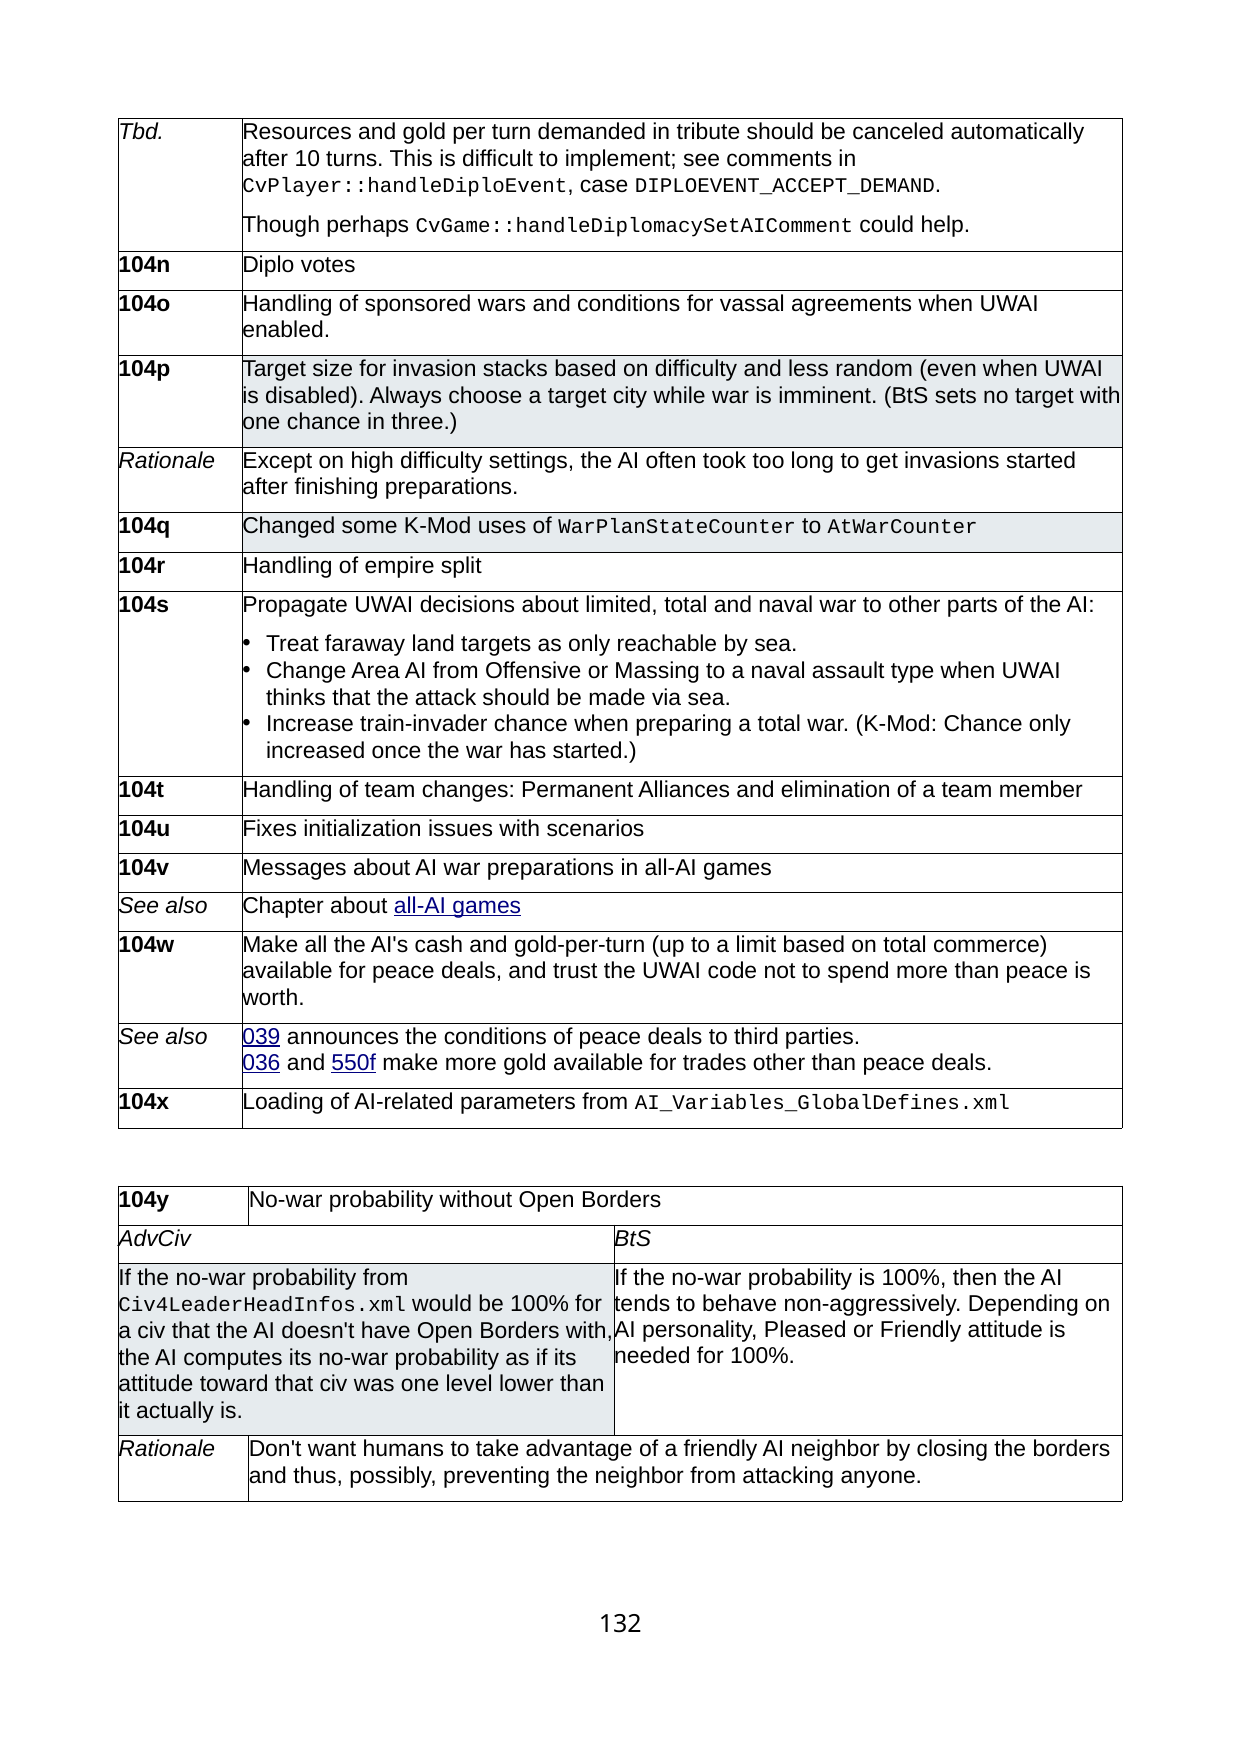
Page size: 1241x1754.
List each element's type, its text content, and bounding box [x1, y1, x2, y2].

table_cell 104v [119, 854, 242, 892]
table_cell 104o [119, 291, 242, 355]
table_cell Messages about AI war preparations in all-AI games [243, 854, 1122, 892]
table_cell 104w [119, 932, 242, 1023]
table_cell 104x [119, 1089, 242, 1128]
table_cell AdvCiv [119, 1226, 614, 1263]
table_cell Rationale [119, 448, 242, 512]
table_cell See also [119, 893, 242, 931]
table_cell 104p [119, 356, 242, 447]
table_cell Make all the AI's cash and gold-per-turn (up to a limit based on total commerce) available for peace deals, and trust the UWAI code not to spend more than peace is worth. [243, 932, 1122, 1023]
table_cell Rationale [119, 1436, 248, 1501]
table_cell Diplo votes [243, 252, 1122, 290]
table_cell 104n [119, 252, 242, 290]
table_cell If the no-war probability from Civ4LeaderHeadInfos.xml would be 100% for a civ that the AI doesn't have Open Borders with, the AI computes its no-war probability as if its attitude toward that civ was one level lower than it actually is. [119, 1264, 614, 1435]
table_cell Propagate UWAI decisions about limited, total and naval war to other parts of the AI: Treat faraway land targets as only reachable by sea. Change Area AI from Offensive or Massing to a naval assault type when UWAI thinks that the attack should be made via sea. Increase train-invader chance when preparing a total war. (K-Mod: Chance only increased once the war has started.) [243, 592, 1122, 776]
table_cell 104q [119, 513, 242, 552]
table_cell Handling of team changes: Permanent Alliances and elimination of a team member [243, 777, 1122, 814]
table_header 104y [119, 1187, 248, 1224]
table_cell 104u [119, 816, 242, 853]
table_cell Changed some K-Mod uses of WarPlanStateCounter to AtWarCounter [243, 513, 1122, 552]
table_cell Loading of AI-related parameters from AI_Variables_GlobalDefines.xml [243, 1089, 1122, 1128]
table_cell 104s [119, 592, 242, 776]
table_cell Tbd. [119, 119, 242, 251]
table_cell If the no-war probability is 100%, then the AI tends to behave non-aggressively. Depending on AI personality, Pleased or Friendly attitude is needed for 100%. [615, 1264, 1122, 1435]
table_cell Except on high difficulty settings, the AI often took too long to get invasions started after finishing preparations. [243, 448, 1122, 512]
table_header No-war probability without Open Borders [249, 1187, 1122, 1224]
table_cell Target size for invasion stacks based on difficulty and less random (even when UWAI is disabled). Always choose a target city while war is imminent. (BtS sets no target with one chance in three.) [243, 356, 1122, 447]
table_cell Handling of empire split [243, 553, 1122, 591]
table_cell 104t [119, 777, 242, 814]
table_cell See also [119, 1024, 242, 1088]
table_cell Resources and gold per turn demanded in tribute should be canceled automatically after 10 turns. This is difficult to implement; see comments in CvPlayer::handleDiploEvent, case DIPLOEVENT_ACCEPT_DEMAND. Though perhaps CvGame::handleDiplomacySetAIComment could help. [243, 119, 1122, 251]
table_cell Handling of sponsored wars and conditions for vassal agreements when UWAI enabled. [243, 291, 1122, 355]
table_cell 039 announces the conditions of peace deals to third parties. 036 and 550f make more gold available for trades other than peace deals. [243, 1024, 1122, 1088]
table_cell 104r [119, 553, 242, 591]
table_cell Don't want humans to take advantage of a friendly AI neighbor by closing the borders and thus, possibly, preventing the neighbor from attacking anyone. [249, 1436, 1122, 1501]
table_cell Fixes initialization issues with scenarios [243, 816, 1122, 853]
table_cell Chapter about all-AI games [243, 893, 1122, 931]
table_cell BtS [615, 1226, 1122, 1263]
